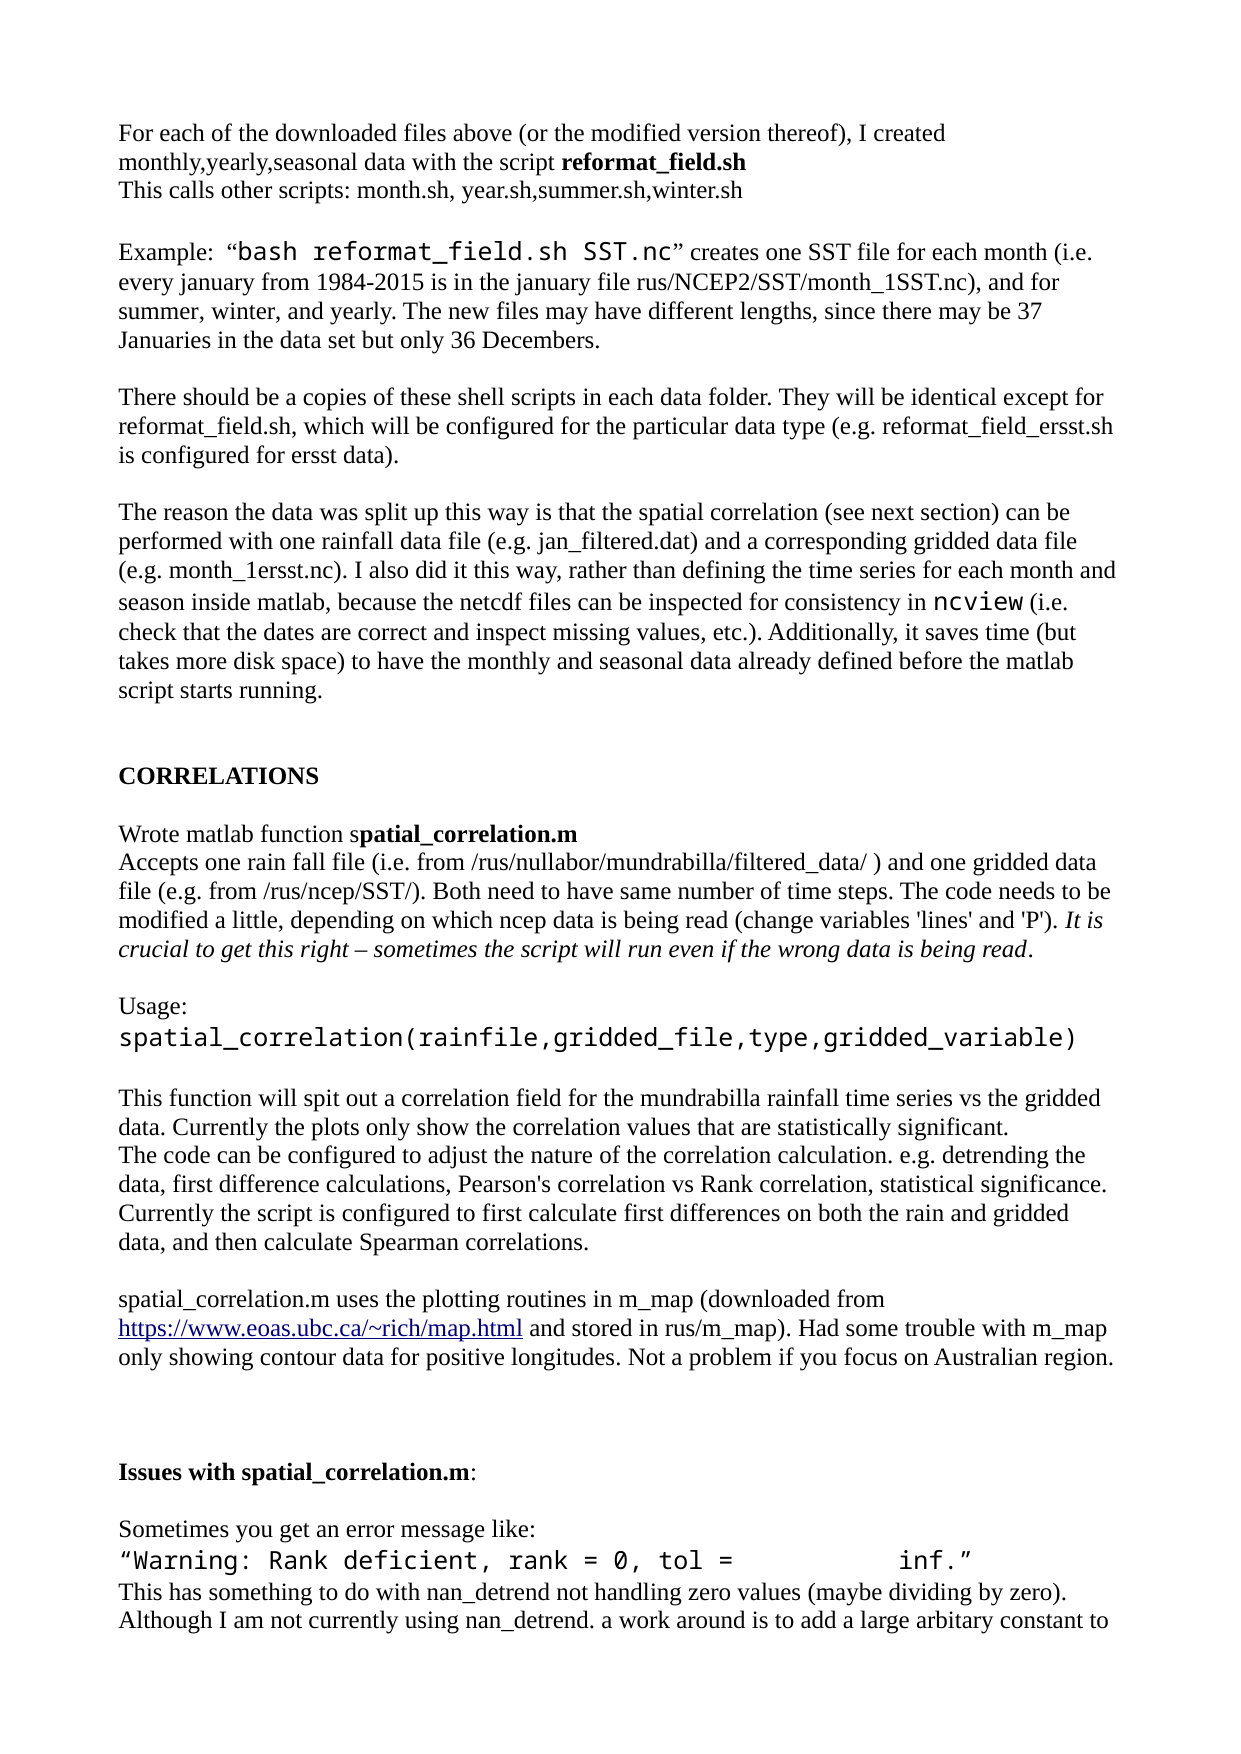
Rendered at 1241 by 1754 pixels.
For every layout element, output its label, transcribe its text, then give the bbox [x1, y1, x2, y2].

text This calls other scripts: month.sh, year.sh,summer.sh,winter.sh [118, 176, 1122, 204]
text This has something to do with nan_detrend not handling zero values (maybe dividing by zero). Although I am not currently using nan_detrend. a work around is to add a large arbitary constant to [118, 1577, 1122, 1634]
text The code can be configured to adjust the nature of the correlation calculation. e.g. detrending the data, first difference calculations, Pearson's correlation vs Rank correlation, statistical significance. Currently the script is configured to first calculate first differences on both the rain and gridded data, and then calculate Spearman correlations. [118, 1140, 1122, 1255]
text Accepts one rain fall file (i.e. from /rus/nullabor/mundrabilla/filtered_data/ ) and one gridded data file (e.g. from /rus/ncep/SST/). Both need to have same number of time steps. The code needs to be modified a little, depending on which ncep data is being read (change variables 'lines' and 'P'). It is crucial to get this right – sometimes the script will run even if the wrong data is being read. [118, 847, 1122, 962]
text CORRELATIONS [118, 761, 1122, 790]
text There should be a copies of these shell scripts in each data folder. They will be identical except for reformat_field.sh, which will be configured for the particular data type (e.g. reformat_field_ersst.sh is configured for ersst data). [118, 382, 1122, 468]
text “Warning: Rank deficient, rank = 0, tol = inf.” [118, 1543, 1122, 1577]
text spatial_correlation.m uses the plotting routines in m_map (downloaded from https://www.eoas.ubc.ca/~rich/map.html and stored in rus/m_map). Had some trouble with m_map only showing contour data for positive longitudes. Not a problem if you focus on Australian region. [118, 1284, 1122, 1370]
text Example: “bash reformat_field.sh SST.nc” creates one SST file for each month (i.e. every january from 1984-2015 is in the january file rus/NCEP2/SST/month_1SST.nc), and for summer, winter, and yearly. The new files may have different lengths, since there may be 37 Januaries in the data set but only 36 Decembers. [118, 233, 1122, 353]
text Sometimes you get an error message like: [118, 1514, 1122, 1543]
text Issues with spatial_correlation.m: [118, 1457, 1122, 1485]
text This function will spit out a correlation field for the mundrabilla rainfall time series vs the gridded data. Currently the plots only show the correlation values that are statistically significant. [118, 1083, 1122, 1140]
text Wrote matlab function spatial_correlation.m [118, 819, 1122, 847]
text The reason the data was split up this way is that the spatial correlation (see next section) can be performed with one rainfall data file (e.g. jan_filtered.dat) and a corresponding gridded data file (e.g. month_1ersst.nc). I also did it this way, rather than defining the time series for each month and season inside matlab, because the netcdf files can be inspected for consistency in ncview (i.e. check that the dates are correct and inspect missing values, etc.). Additionally, it saves time (but takes more disk space) to have the monthly and seasonal data already defined before the matlab script starts running. [118, 497, 1122, 704]
text For each of the downloaded files above (or the modified version thereof), I created monthly,yearly,seasonal data with the script reformat_field.sh [118, 118, 1122, 176]
text Usage: spatial_correlation(rainfile,gridded_file,type,gridded_variable) [118, 991, 1122, 1054]
